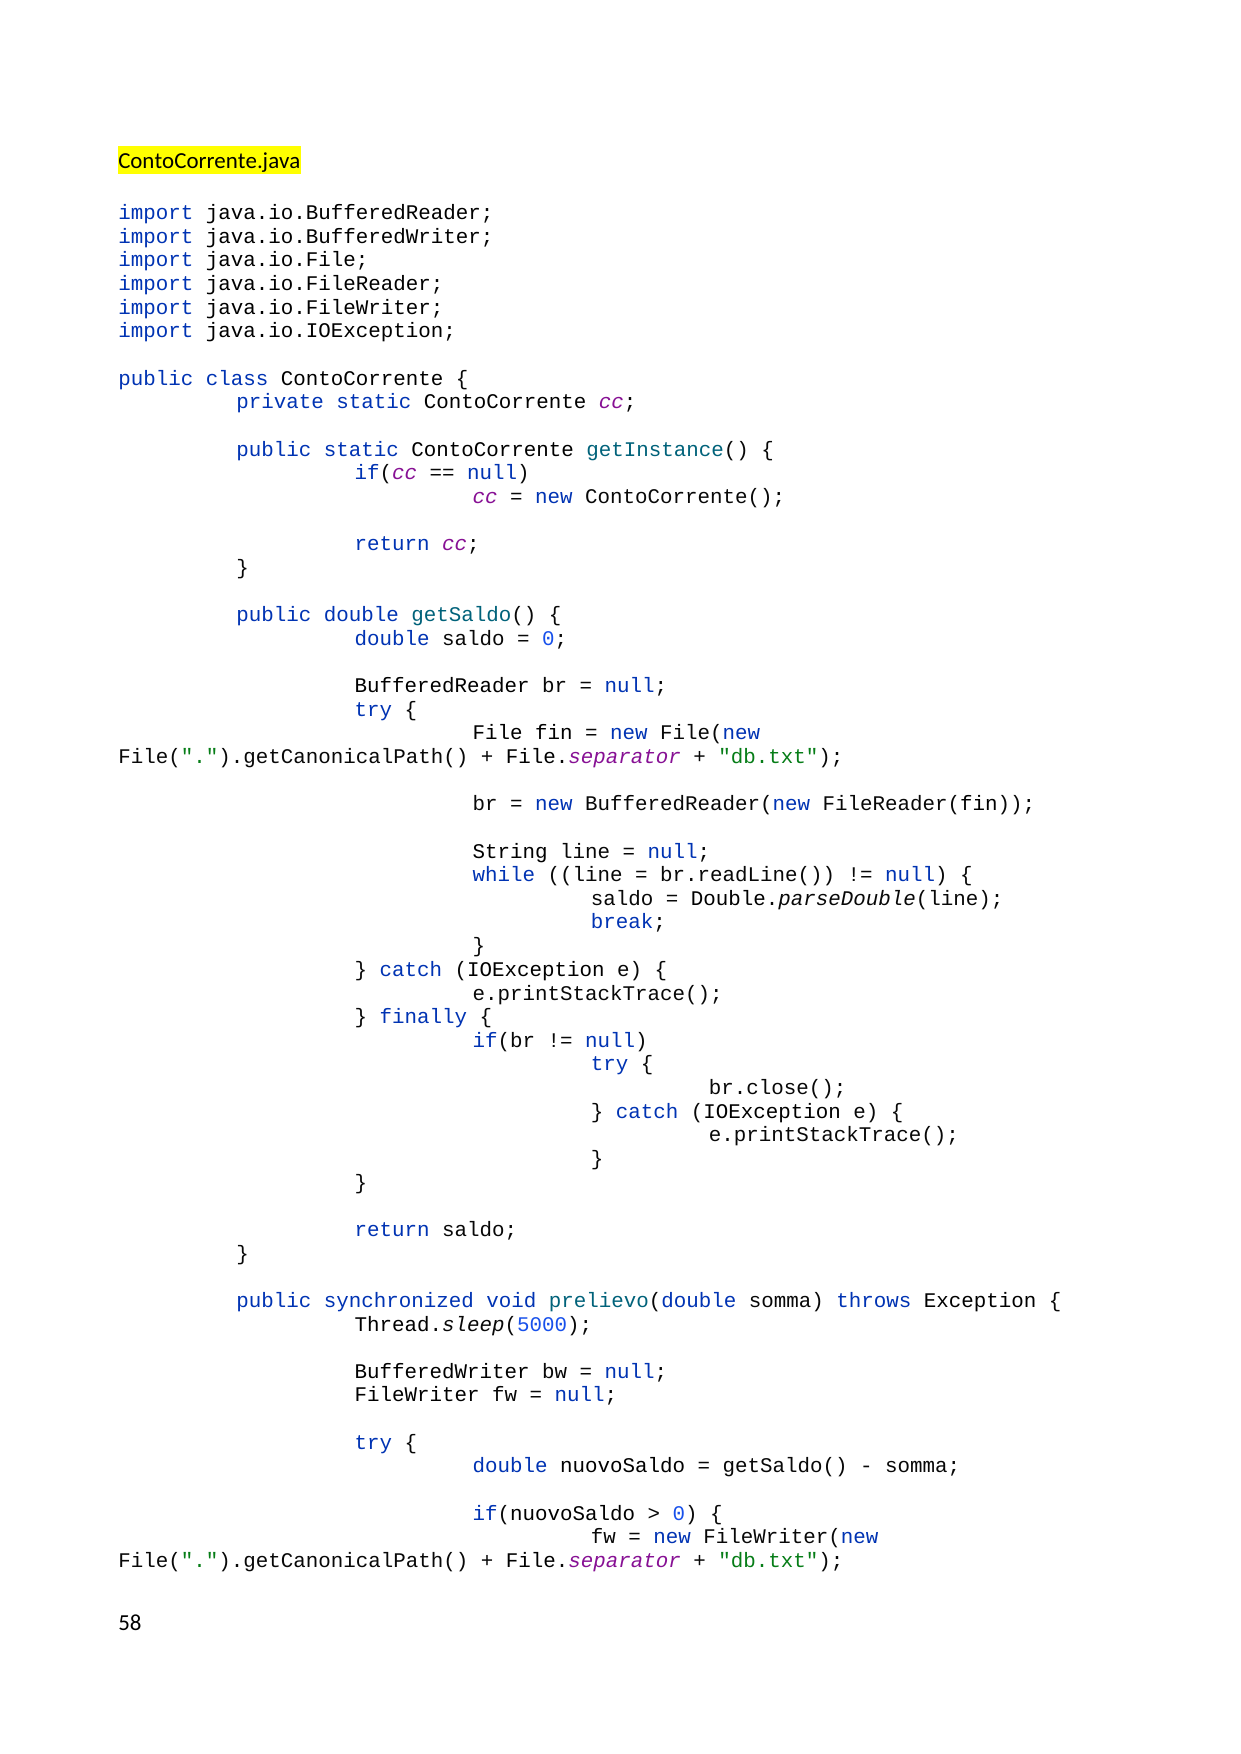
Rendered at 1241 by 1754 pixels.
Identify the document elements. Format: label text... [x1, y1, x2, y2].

text import java.io.BufferedReader; import java.io.BufferedWriter; import java.io.File; import java.io.FileReader; import java.io.FileWriter; import java.io.IOException; public class ContoCorrente { private static ContoCorrente cc; public static ContoCorrente getInstance() { if(cc == null) cc = new ContoCorrente(); return cc; } public double getSaldo() { double saldo = 0; BufferedReader br = null; try { File fin = new File(new File(".").getCanonicalPath() + File.separator + "db.txt"); br = new BufferedReader(new FileReader(fin)); String line = null; while ((line = br.readLine()) != null) { saldo = Double.parseDouble(line); break; } } catch (IOException e) { e.printStackTrace(); } finally { if(br != null) try { br.close(); } catch (IOException e) { e.printStackTrace(); } } return saldo; } public synchronized void prelievo(double somma) throws Exception { Thread.sleep(5000); BufferedWriter bw = null; FileWriter fw = null; try { double nuovoSaldo = getSaldo() - somma; if(nuovoSaldo > 0) { fw = new FileWriter(new File(".").getCanonicalPath() + File.separator + "db.txt"); [118, 202, 1122, 1574]
text ContoCorrente.java [118, 146, 1122, 174]
